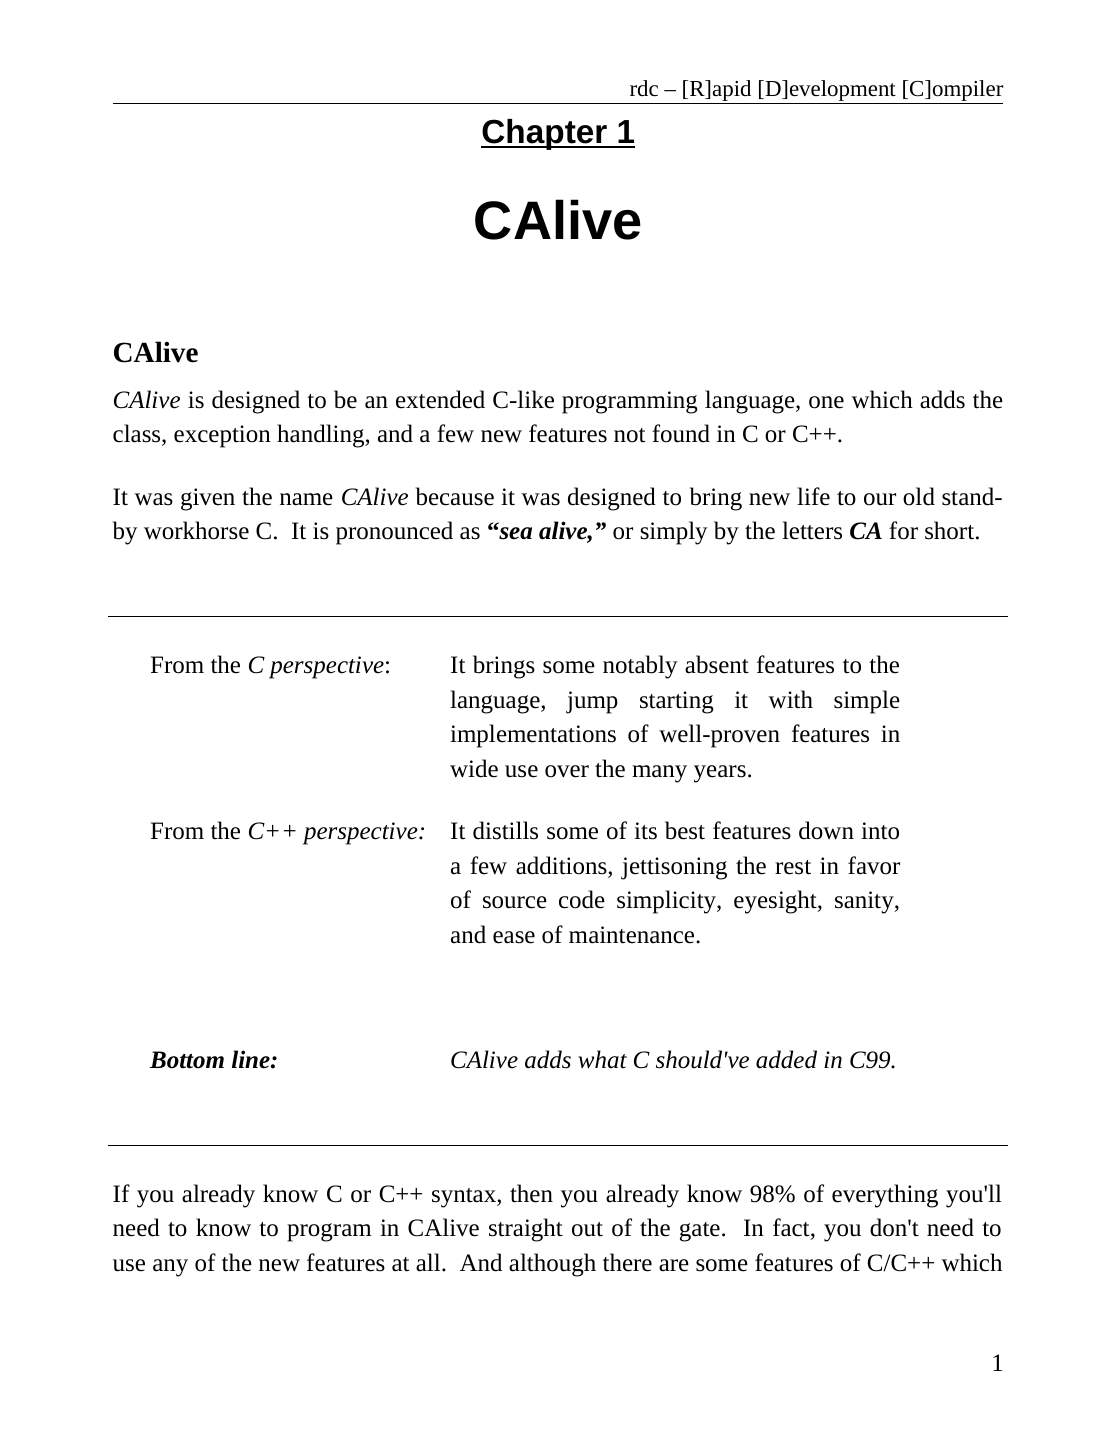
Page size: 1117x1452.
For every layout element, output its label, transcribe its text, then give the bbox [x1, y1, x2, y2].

text Chapter 1 [112, 112, 1003, 151]
text It was given the name CAlive because it was designed to bring new life to our old stand-by workhorse C. It is pronounced as “sea alive,” or simply by the letters CA for short. [112, 482, 1003, 545]
text CAlive is designed to be an extended C-like programming language, one which adds the class, exception handling, and a few new features not found in C or C++. [112, 385, 1003, 448]
text From the C perspective: It brings some notably absent features to the language, jump starting it with simple implementations of well-proven features in wide use over the many years. [150, 650, 901, 782]
subtitle CAlive [112, 335, 1003, 369]
text From the C++ perspective: It distills some of its best features down into a few additions, jettisoning the rest in favor of source code simplicity, eyesight, sanity, and ease of maintenance. [150, 816, 901, 948]
text If you already know C or C++ syntax, then you already know 98% of everything you'll need to know to program in CAlive straight out of the gate. In fact, you don't need to use any of the new features at all. And although there are some features of C/C++ which [112, 1179, 1003, 1277]
text Bottom line: CAlive adds what C should've added in C99. [150, 1045, 901, 1074]
title CAlive [112, 188, 1003, 251]
